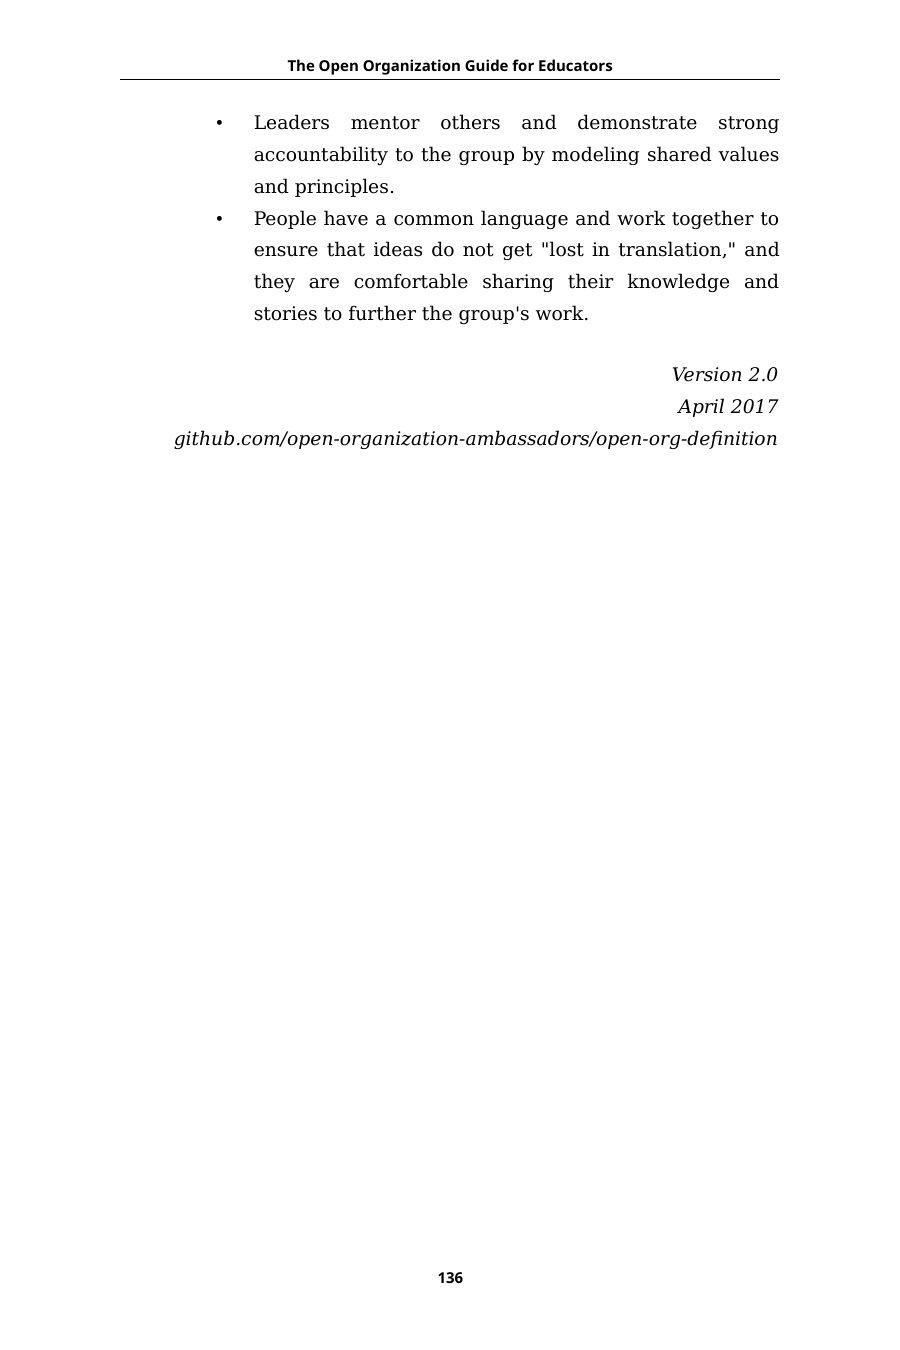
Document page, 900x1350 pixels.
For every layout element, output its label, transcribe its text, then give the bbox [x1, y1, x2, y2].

text Version 2.0 April 2017 github.com/open-organization-ambassadors/open-org-definition [120, 364, 780, 449]
list Leaders mentor others and demonstrate strong accountability to the group by modeling shared values and principles. [216, 112, 780, 198]
list People have a common language and work together to ensure that ideas do not get "lost in translation," and they are comfortable sharing their knowledge and stories to further the group's work. [216, 207, 780, 324]
